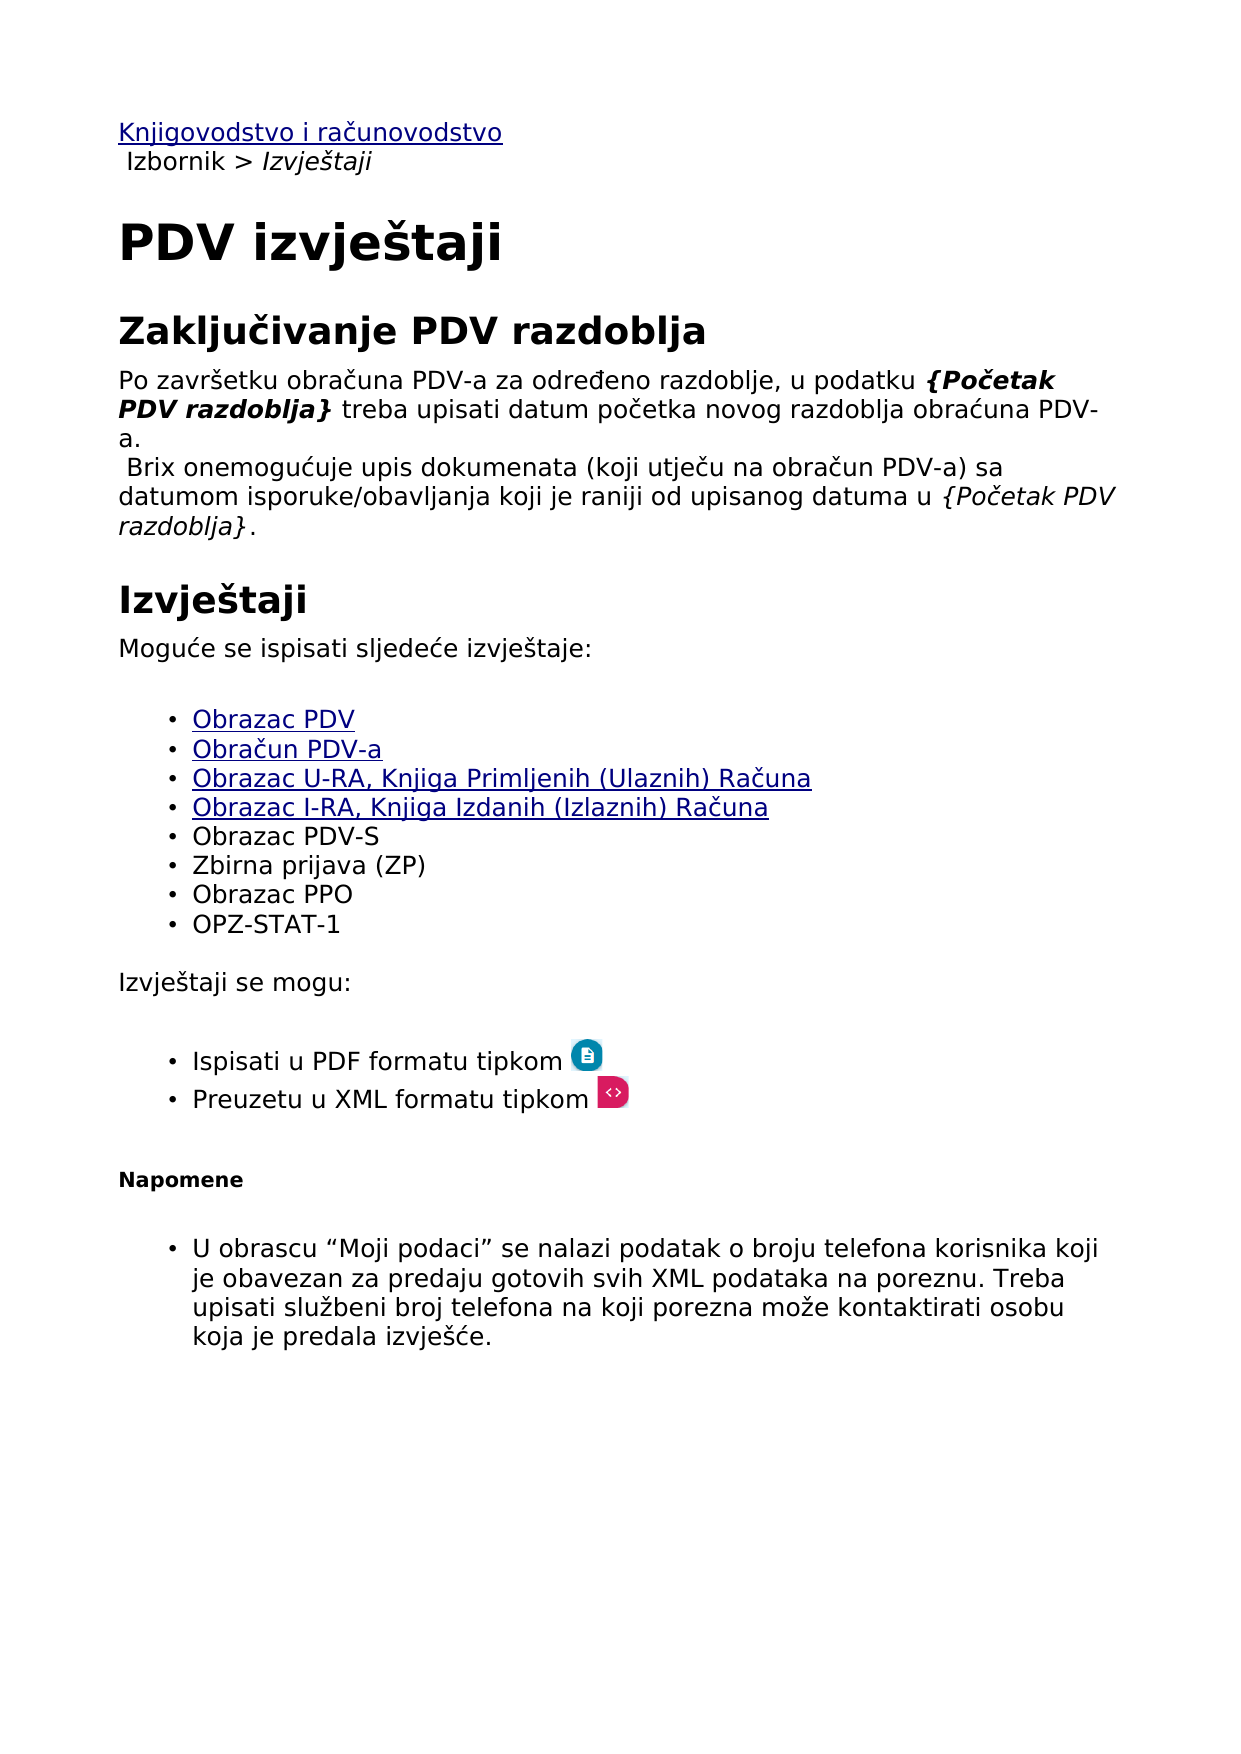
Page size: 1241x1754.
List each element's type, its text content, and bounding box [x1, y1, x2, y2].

list Obračun PDV-a [177, 735, 1122, 764]
picture [596, 1064, 603, 1071]
list Preuzetu u XML formatu tipkom [177, 1077, 1122, 1114]
text Knjigovodstvo i računovodstvo Izbornik > Izvještaji [118, 118, 1122, 176]
subtitle Zaključivanje PDV razdoblja [118, 310, 1122, 353]
text Moguće se ispisati sljedeće izvještaje: [118, 634, 1122, 664]
text Po završetku obračuna PDV-a za određeno razdoblje, u podatku {Početak PDV razdoblja} treba upisati datum početka novog razdoblja obraćuna PDV-a. Brix onemogućuje upis dokumenata (koji utječu na obračun PDV-a) sa datumom isporuke/obavljanja koji je raniji od upisanog datuma u {Početak PDV razdoblja}. [118, 366, 1122, 541]
subtitle PDV izvještaji [118, 214, 1122, 272]
list Zbirna prijava (ZP) [177, 851, 1122, 881]
list Obrazac PPO [177, 881, 1122, 910]
text Izvještaji se mogu: [118, 968, 1122, 998]
list Ispisati u PDF formatu tipkom [177, 1039, 1122, 1077]
list OPZ-STAT-1 [177, 910, 1122, 939]
subtitle Izvještaji [118, 578, 1122, 622]
list Obrazac U-RA, Knjiga Primljenih (Ulaznih) Računa [177, 764, 1122, 793]
picture [582, 1048, 593, 1063]
list Obrazac PDV-S [177, 822, 1122, 851]
picture [571, 1039, 582, 1050]
list Obrazac PDV [177, 706, 1122, 735]
list Obrazac I-RA, Knjiga Izdanih (Izlaznih) Računa [177, 793, 1122, 822]
picture [593, 1039, 603, 1047]
subtitle Napomene [118, 1168, 1122, 1193]
picture [597, 1076, 629, 1108]
picture [571, 1061, 579, 1071]
list U obrascu “Moji podaci” se nalazi podatak o broju telefona korisnika koji je obavezan za predaju gotovih svih XML podataka na poreznu. Treba upisati službeni broj telefona na koji porezna može kontaktirati osobu koja je predala izvješće. [177, 1235, 1122, 1351]
